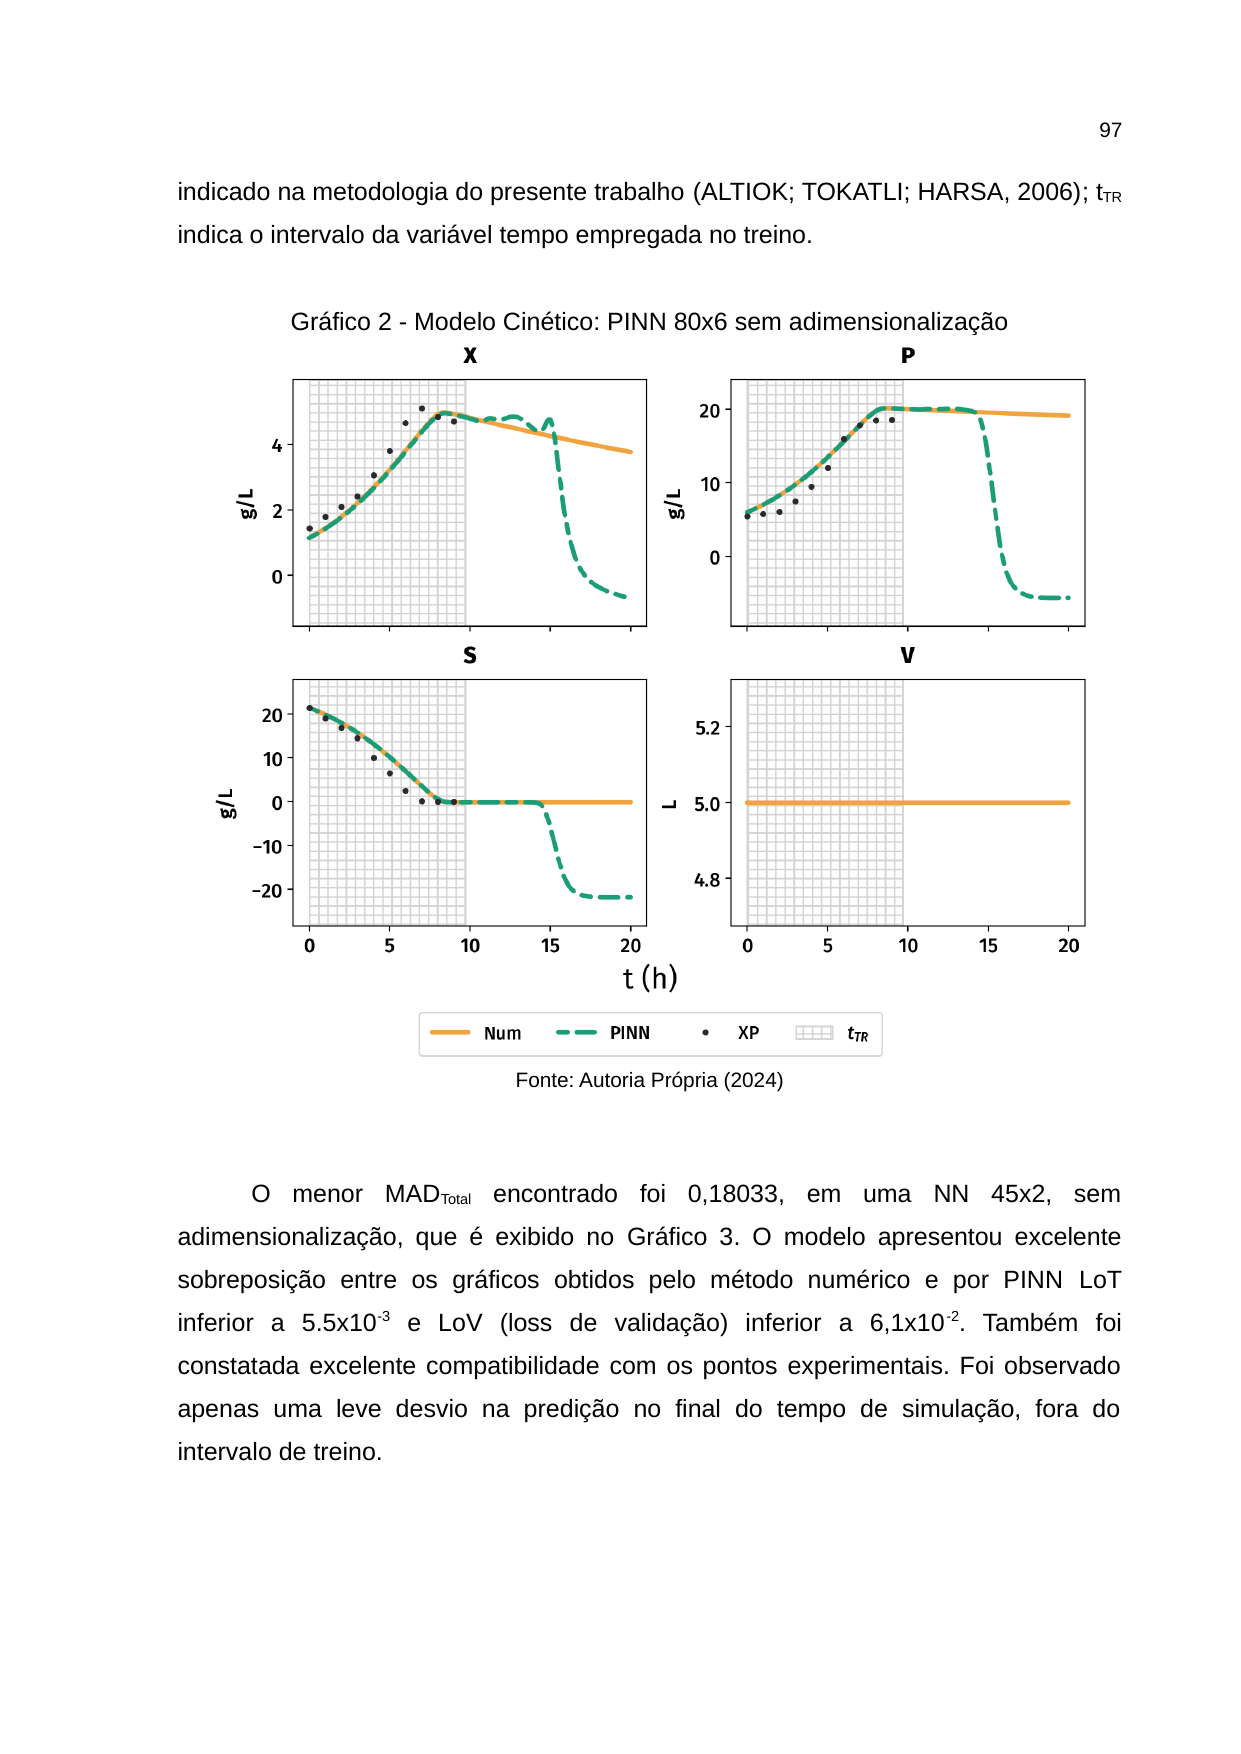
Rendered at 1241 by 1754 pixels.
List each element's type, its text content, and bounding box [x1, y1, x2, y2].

text Fonte: Autoria Própria (2024) [177, 1060, 1122, 1092]
text Gráfico 2 - Modelo Cinético: PINN 80x6 sem adimensionalização [177, 306, 1122, 335]
text O menor MADTotal encontrado foi 0,18033, em uma NN 45x2, sem adimensionalização, que é exibido no Gráfico 3. O modelo apresentou excelente sobreposição entre os gráficos obtidos pelo método numérico e por PINN LoT inferior a 5.5x10-3 e LoV (loss de validação) inferior a 6,1x10-2. Também foi constatada excelente compatibilidade com os pontos experimentais. Foi observado apenas uma leve desvio na predição no final do tempo de simulação, fora do intervalo de treino. [177, 1178, 1122, 1466]
text indicado na metodologia do presente trabalho (ALTIOK; TOKATLI; HARSA, 2006); tTR indica o intervalo da variável tempo empregada no treino. [177, 177, 1122, 249]
picture [177, 335, 1123, 1060]
